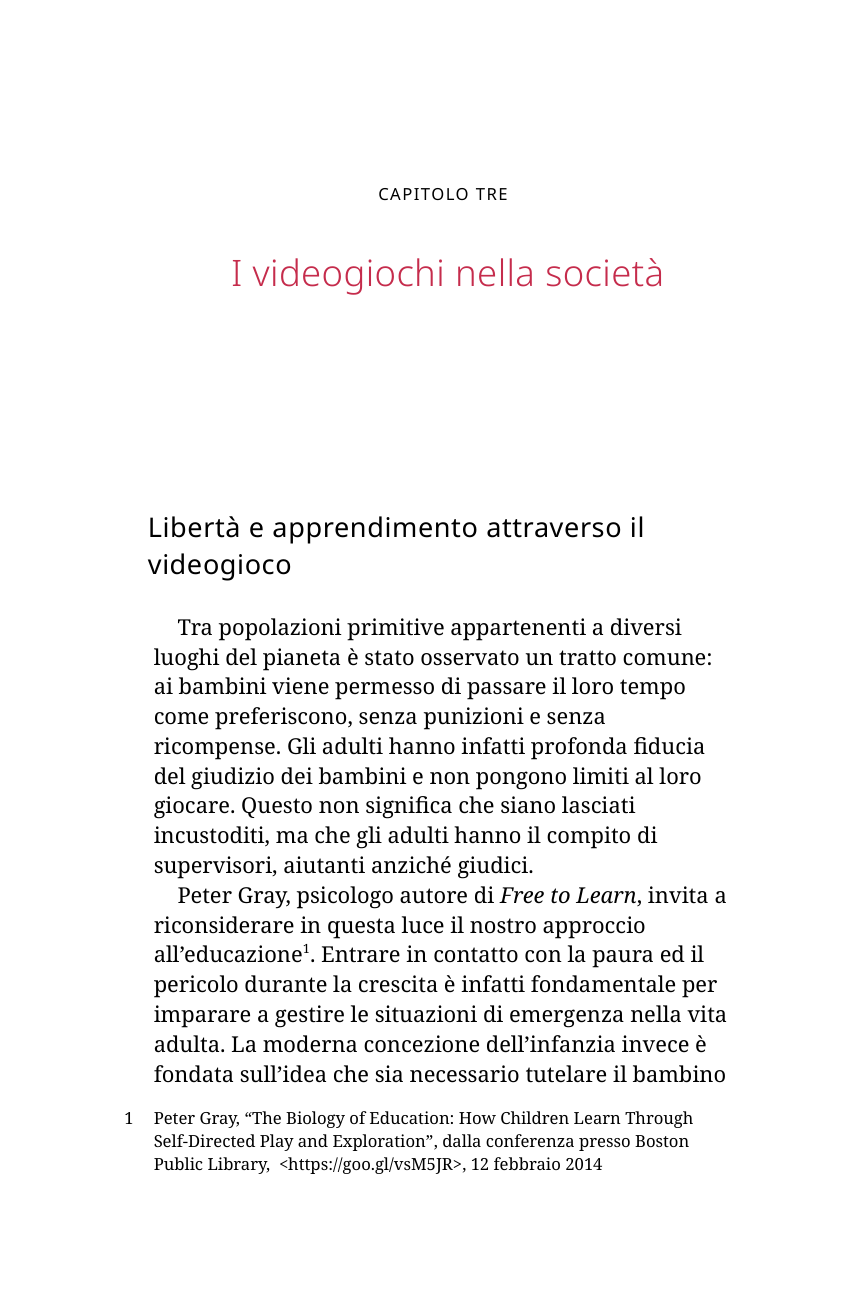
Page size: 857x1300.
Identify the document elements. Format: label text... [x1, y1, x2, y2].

subtitle Capitolo tre [153, 183, 732, 206]
text Tra popolazioni primitive appartenenti a diversi luoghi del pianeta è stato osservato un tratto comune: ai bambini viene permesso di passare il loro tempo come preferiscono, senza punizioni e senza ricompense. Gli adulti hanno infatti profonda fiducia del giudizio dei bambini e non pongono limiti al loro giocare. Questo non significa che siano lasciati incustoditi, ma che gli adulti hanno il compito di supervisori, aiutanti anziché giudici. [153, 612, 732, 880]
text Peter Gray, “The Biology of Education: How Children Learn Through Self-Directed Play and Exploration”, dalla conferenza presso Boston Public Library, <https://goo.gl/vsM5JR>, 12 febbraio 2014 [124, 1107, 732, 1175]
subtitle I videogiochi nella società [153, 248, 732, 297]
text Peter Gray, psicologo autore di Free to Learn, invita a riconsiderare in questa luce il nostro approccio all’educazione. Entrare in contatto con la paura ed il pericolo durante la crescita è infatti fondamentale per imparare a gestire le situazioni di emergenza nella vita adulta. La moderna concezione dell’infanzia invece è fondata sull’idea che sia necessario tutelare il bambino [153, 880, 732, 1088]
subtitle Libertà e apprendimento attraverso il videogioco [148, 508, 732, 582]
